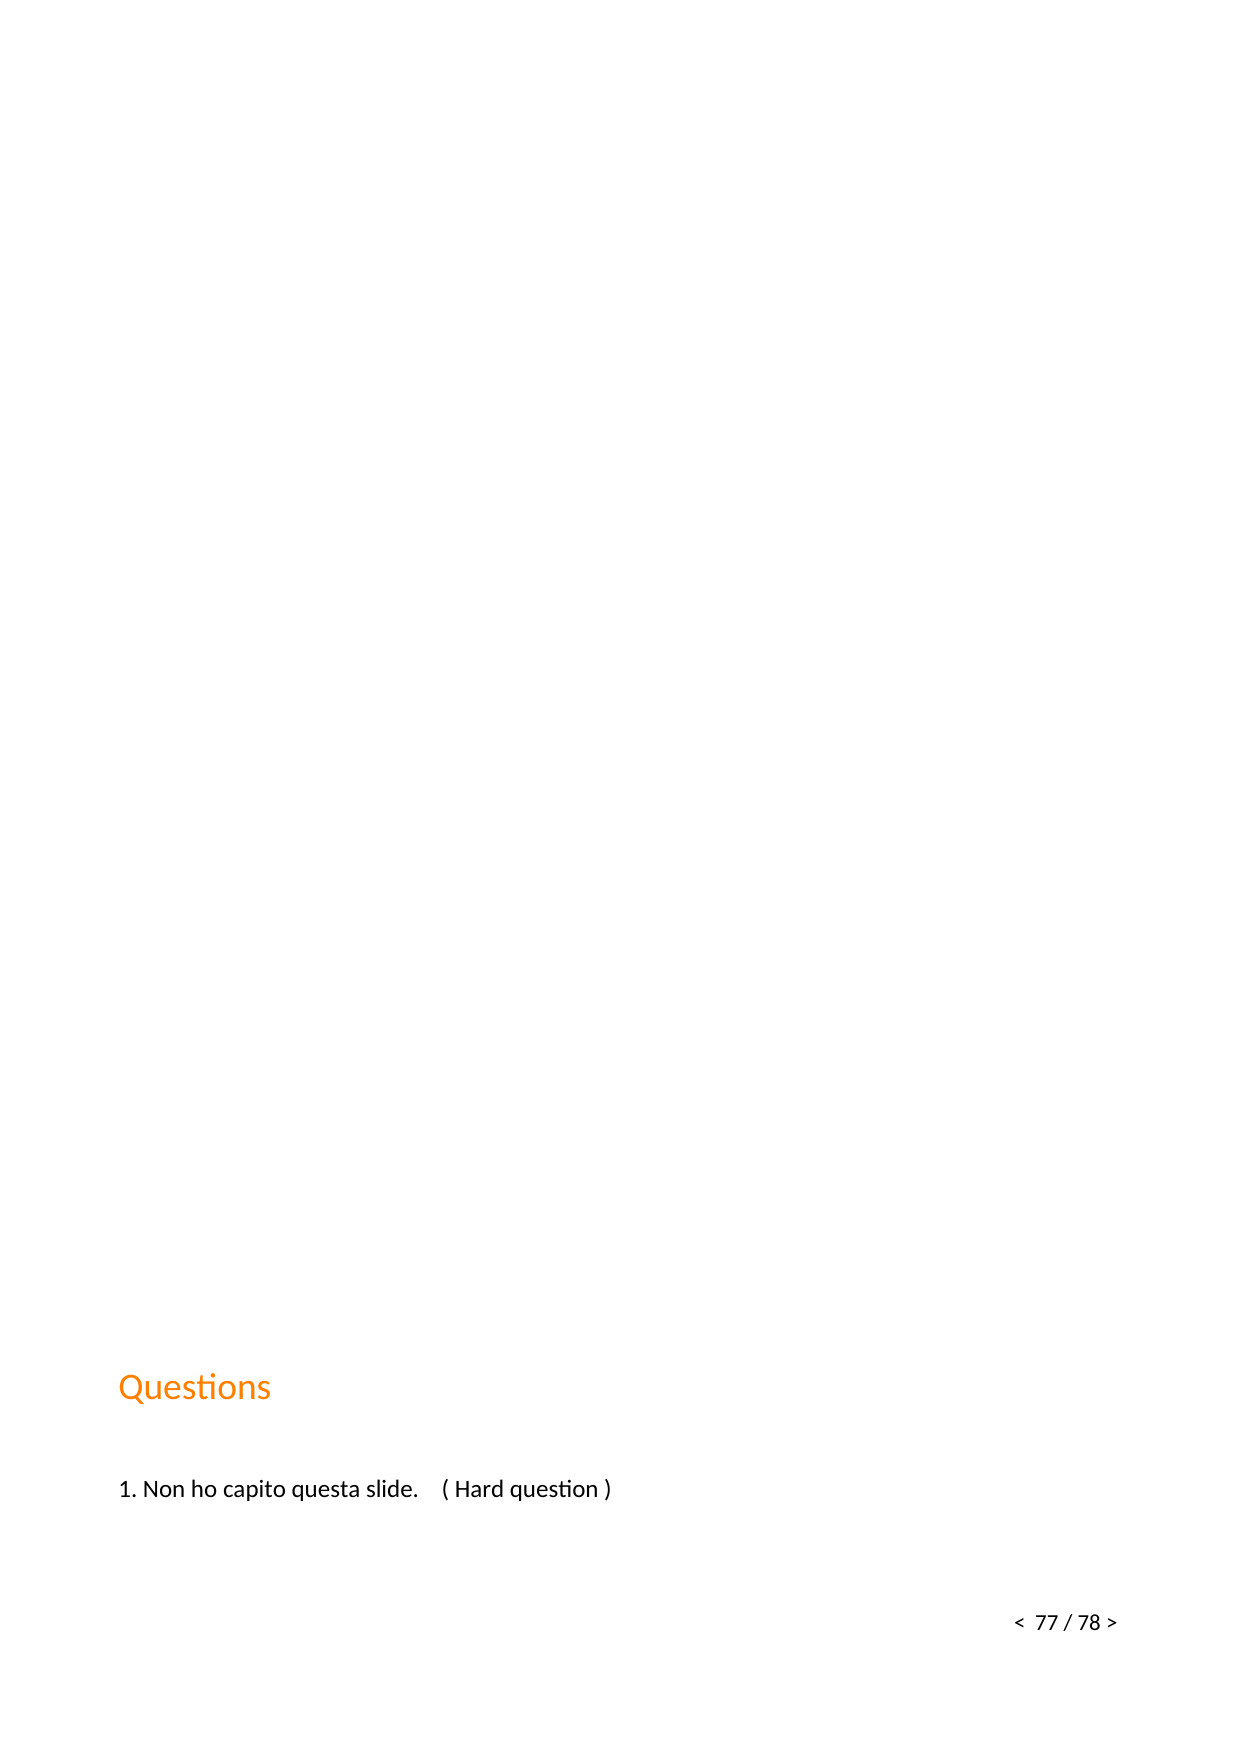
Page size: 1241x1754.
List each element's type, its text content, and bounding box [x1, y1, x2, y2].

subtitle Questions [118, 1363, 1122, 1408]
text 1. Non ho capito questa slide. ( Hard question ) [118, 1474, 1122, 1504]
